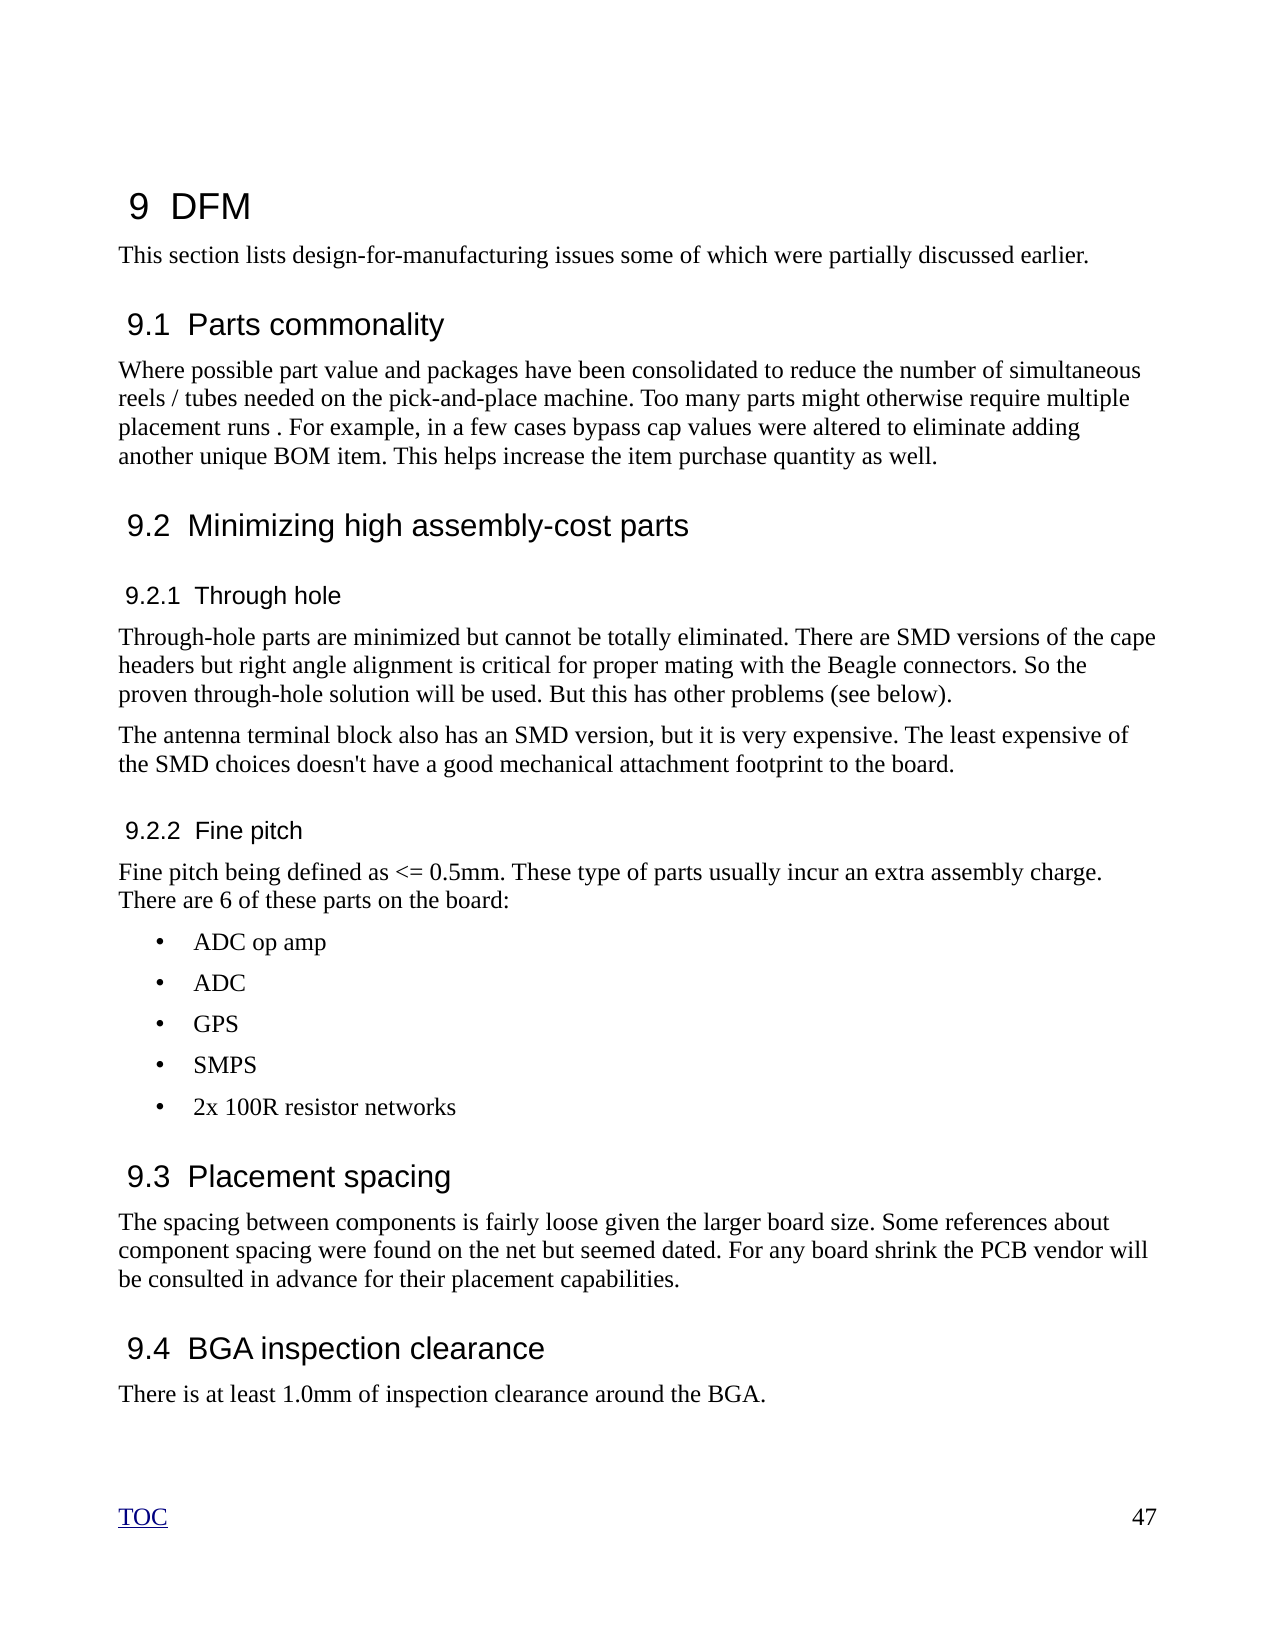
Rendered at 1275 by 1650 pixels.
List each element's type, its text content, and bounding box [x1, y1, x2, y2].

list GPS [156, 1009, 1157, 1038]
subtitle Parts commonality [118, 306, 1157, 342]
subtitle Through hole [118, 581, 1157, 609]
text This section lists design-for-manufacturing issues some of which were partially discussed earlier. [118, 240, 1157, 269]
list ADC op amp [156, 927, 1157, 956]
subtitle Placement spacing [118, 1158, 1157, 1194]
list ADC [156, 968, 1157, 997]
text Where possible part value and packages have been consolidated to reduce the number of simultaneous reels / tubes needed on the pick-and-place machine. Too many parts might otherwise require multiple placement runs . For example, in a few cases bypass cap values were altered to eliminate adding another unique BOM item. This helps increase the item purchase quantity as well. [118, 355, 1157, 470]
subtitle BGA inspection clearance [118, 1330, 1157, 1366]
text The antenna terminal block also has an SMD version, but it is very expensive. The least expensive of the SMD choices doesn't have a good mechanical attachment footprint to the board. [118, 721, 1157, 778]
text There is at least 1.0mm of inspection clearance around the BGA. [118, 1379, 1157, 1407]
text Through-hole parts are minimized but cannot be totally eliminated. There are SMD versions of the cape headers but right angle alignment is critical for proper mating with the Beagle connectors. So the proven through-hole solution will be used. But this has other problems (see below). [118, 622, 1157, 708]
text The spacing between components is fairly loose given the larger board size. Some references about component spacing were found on the net but seemed dated. For any board shrink the PCB vendor will be consulted in advance for their placement capabilities. [118, 1207, 1157, 1293]
subtitle Fine pitch [118, 816, 1157, 844]
list 2x 100R resistor networks [156, 1092, 1157, 1121]
text Fine pitch being defined as <= 0.5mm. These type of parts usually incur an extra assembly charge. There are 6 of these parts on the board: [118, 857, 1157, 914]
subtitle DFM [118, 184, 1157, 227]
list SMPS [156, 1051, 1157, 1079]
subtitle Minimizing high assembly-cost parts [118, 507, 1157, 543]
